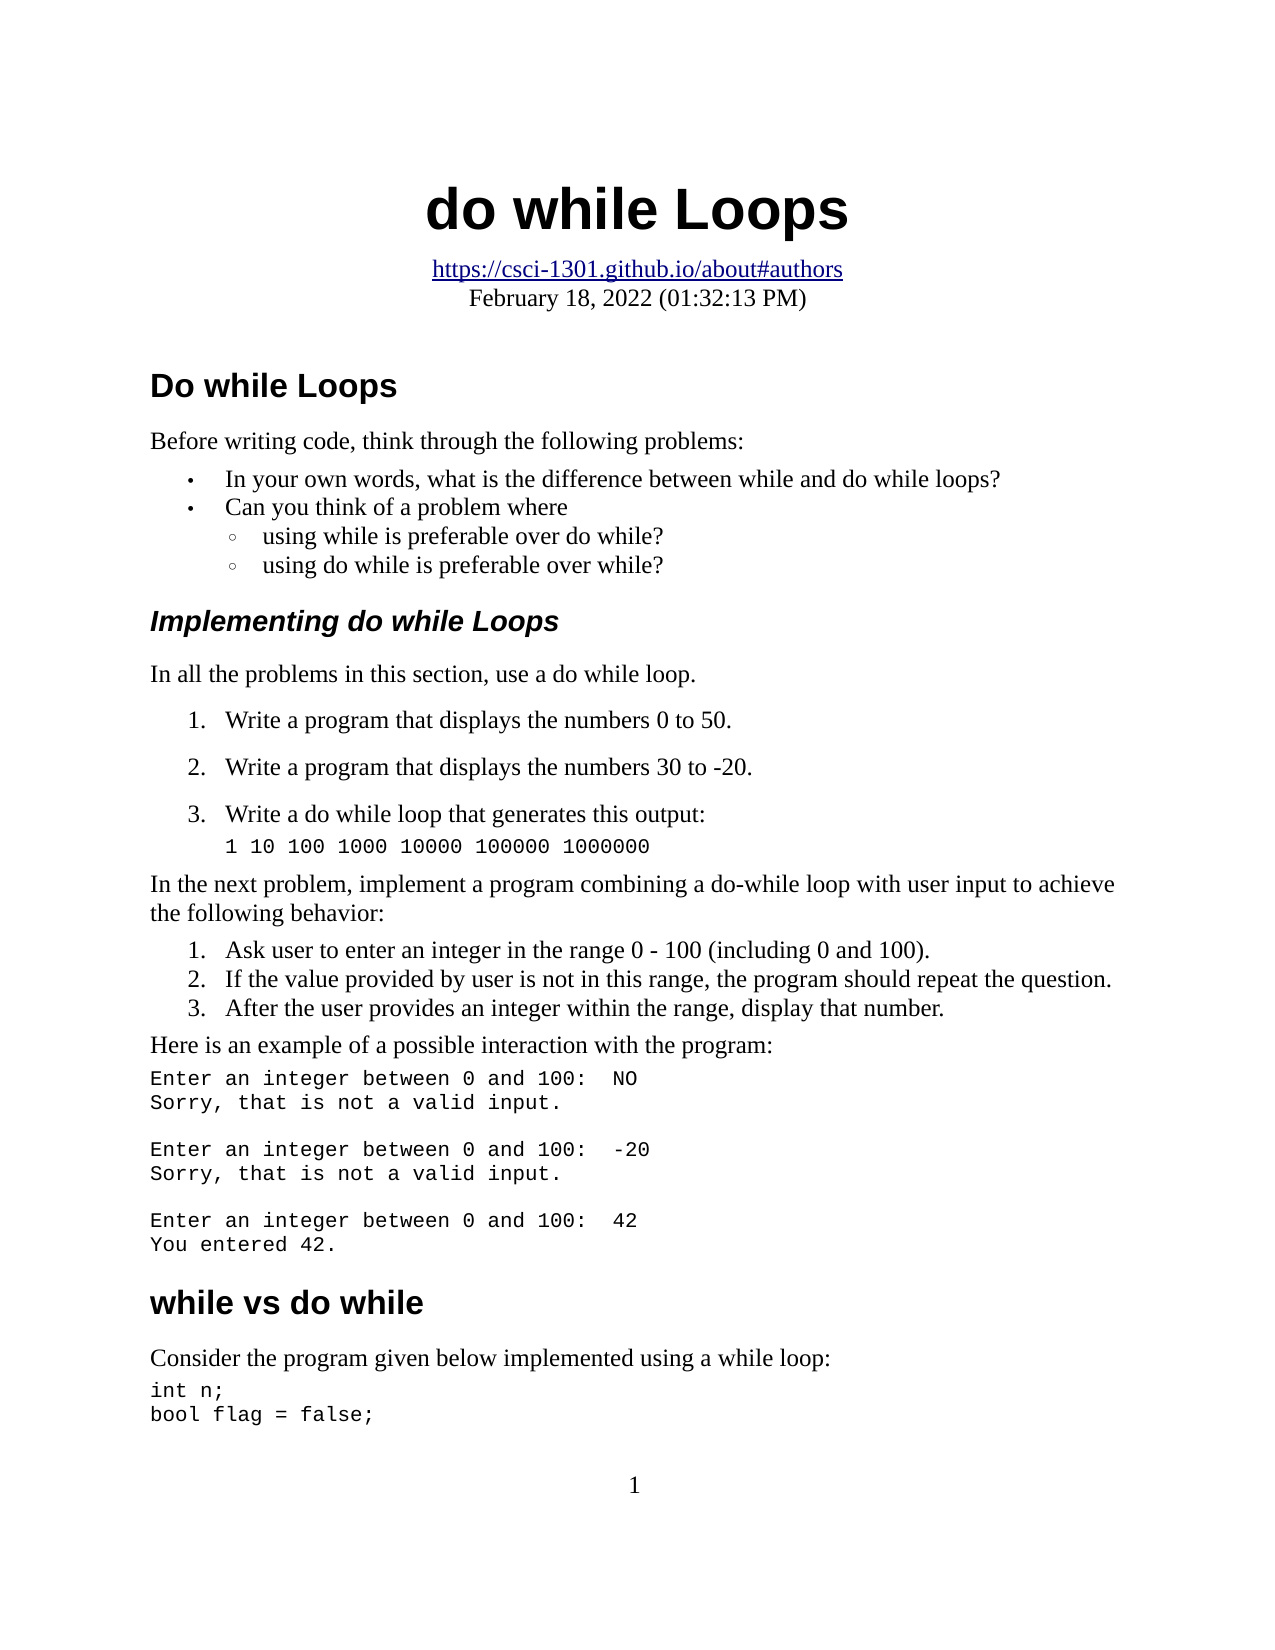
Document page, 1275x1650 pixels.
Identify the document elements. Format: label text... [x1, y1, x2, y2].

list Write a program that displays the numbers 30 to -20. [187, 752, 1125, 781]
subtitle while vs do while [150, 1282, 1125, 1321]
list using while is preferable over do while? [225, 521, 1125, 550]
text Here is an example of a possible interaction with the program: [150, 1031, 1125, 1059]
title do while Loops [150, 175, 1125, 242]
text Enter an integer between 0 and 100: NO [150, 1068, 1125, 1092]
text Before writing code, think through the following problems: [150, 426, 1125, 455]
subtitle Do while Loops [150, 366, 1125, 404]
list After the user provides an integer within the range, display that number. [187, 993, 1125, 1022]
text Consider the program given below implemented using a while loop: [150, 1343, 1125, 1371]
text bool flag = false; [150, 1404, 1125, 1428]
text Enter an integer between 0 and 100: 42 [150, 1210, 1125, 1234]
text https://csci-1301.github.io/about#authors [150, 254, 1125, 283]
text You entered 42. [150, 1234, 1125, 1257]
text int n; [150, 1380, 1125, 1404]
list Ask user to enter an integer in the range 0 - 100 (including 0 and 100). [187, 935, 1125, 964]
text In all the problems in this section, use a do while loop. [150, 659, 1125, 687]
list using do while is preferable over while? [225, 550, 1125, 579]
subtitle Implementing do while Loops [150, 604, 1125, 637]
text February 18, 2022 (01:32:13 PM) [150, 283, 1125, 312]
text Sorry, that is not a valid input. [150, 1163, 1125, 1187]
list Can you think of a problem where [187, 492, 1125, 521]
text Enter an integer between 0 and 100: -20 [150, 1139, 1125, 1163]
list 1 10 100 1000 10000 100000 1000000 [187, 836, 1125, 860]
text Sorry, that is not a valid input. [150, 1092, 1125, 1116]
text In the next problem, implement a program combining a do-while loop with user input to achieve the following behavior: [150, 869, 1125, 926]
list If the value provided by user is not in this range, the program should repeat the question. [187, 964, 1125, 993]
list In your own words, what is the difference between while and do while loops? [187, 464, 1125, 492]
list Write a do while loop that generates this output: [187, 799, 1125, 827]
list Write a program that displays the numbers 0 to 50. [187, 705, 1125, 734]
